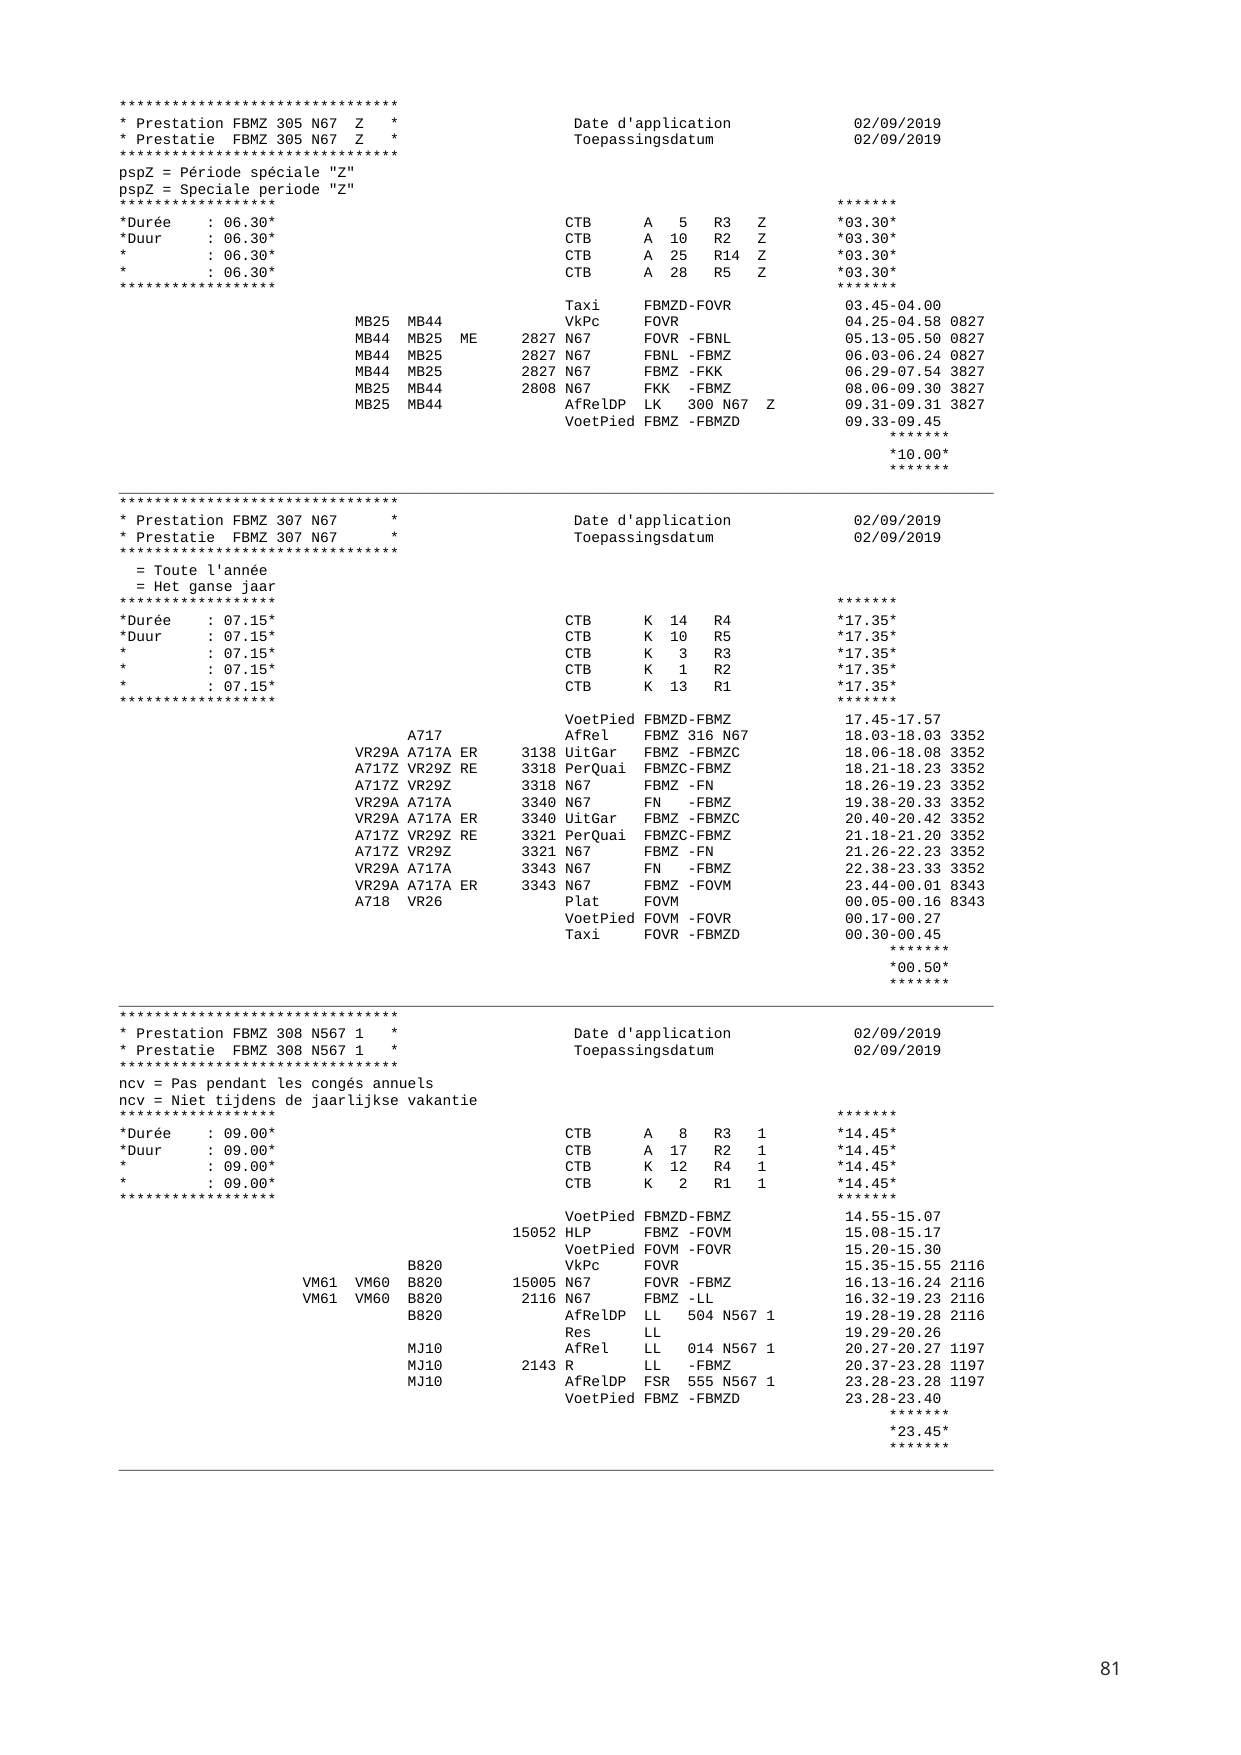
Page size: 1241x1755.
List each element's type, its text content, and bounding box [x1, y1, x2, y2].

text ******************************** * Prestation FBMZ 307 N67 * Date d'application 02/09/2019 * Prestatie FBMZ 307 N67 * Toepassingsdatum 02/09/2019 ******************************** = Toute l'année = Het ganse jaar ****************** ******* *Durée : 07.15* CTB K 14 R4 *17.35* *Duur : 07.15* CTB K 10 R5 *17.35* * : 07.15* CTB K 3 R3 *17.35* * : 07.15* CTB K 1 R2 *17.35* * : 07.15* CTB K 13 R1 *17.35* ****************** ******* VoetPied FBMZD-FBMZ 17.45-17.57 A717 AfRel FBMZ 316 N67 18.03-18.03 3352 VR29A A717A ER 3138 UitGar FBMZ -FBMZC 18.06-18.08 3352 A717Z VR29Z RE 3318 PerQuai FBMZC-FBMZ 18.21-18.23 3352 A717Z VR29Z 3318 N67 FBMZ -FN 18.26-19.23 3352 VR29A A717A 3340 N67 FN -FBMZ 19.38-20.33 3352 VR29A A717A ER 3340 UitGar FBMZ -FBMZC 20.40-20.42 3352 A717Z VR29Z RE 3321 PerQuai FBMZC-FBMZ 21.18-21.20 3352 A717Z VR29Z 3321 N67 FBMZ -FN 21.26-22.23 3352 VR29A A717A 3343 N67 FN -FBMZ 22.38-23.33 3352 VR29A A717A ER 3343 N67 FBMZ -FOVM 23.44-00.01 8343 A718 VR26 Plat FOVM 00.05-00.16 8343 VoetPied FOVM -FOVR 00.17-00.27 Taxi FOVR -FBMZD 00.30-00.45 ******* *00.50* ******* ____________________________________________________________________________________________________ [119, 497, 1122, 1010]
text ******************************** * Prestation FBMZ 305 N67 Z * Date d'application 02/09/2019 * Prestatie FBMZ 305 N67 Z * Toepassingsdatum 02/09/2019 ******************************** pspZ = Période spéciale "Z" pspZ = Speciale periode "Z" ****************** ******* *Durée : 06.30* CTB A 5 R3 Z *03.30* *Duur : 06.30* CTB A 10 R2 Z *03.30* * : 06.30* CTB A 25 R14 Z *03.30* * : 06.30* CTB A 28 R5 Z *03.30* ****************** ******* Taxi FBMZD-FOVR 03.45-04.00 MB25 MB44 VkPc FOVR 04.25-04.58 0827 MB44 MB25 ME 2827 N67 FOVR -FBNL 05.13-05.50 0827 MB44 MB25 2827 N67 FBNL -FBMZ 06.03-06.24 0827 MB44 MB25 2827 N67 FBMZ -FKK 06.29-07.54 3827 MB25 MB44 2808 N67 FKK -FBMZ 08.06-09.30 3827 MB25 MB44 AfRelDP LK 300 N67 Z 09.31-09.31 3827 VoetPied FBMZ -FBMZD 09.33-09.45 ******* *10.00* ******* ____________________________________________________________________________________________________ [119, 99, 1122, 497]
text ******************************** * Prestation FBMZ 308 N567 1 * Date d'application 02/09/2019 * Prestatie FBMZ 308 N567 1 * Toepassingsdatum 02/09/2019 ******************************** ncv = Pas pendant les congés annuels ncv = Niet tijdens de jaarlijkse vakantie ****************** ******* *Durée : 09.00* CTB A 8 R3 1 *14.45* *Duur : 09.00* CTB A 17 R2 1 *14.45* * : 09.00* CTB K 12 R4 1 *14.45* * : 09.00* CTB K 2 R1 1 *14.45* ****************** ******* VoetPied FBMZD-FBMZ 14.55-15.07 15052 HLP FBMZ -FOVM 15.08-15.17 VoetPied FOVM -FOVR 15.20-15.30 B820 VkPc FOVR 15.35-15.55 2116 VM61 VM60 B820 15005 N67 FOVR -FBMZ 16.13-16.24 2116 VM61 VM60 B820 2116 N67 FBMZ -LL 16.32-19.23 2116 B820 AfRelDP LL 504 N567 1 19.28-19.28 2116 Res LL 19.29-20.26 MJ10 AfRel LL 014 N567 1 20.27-20.27 1197 MJ10 2143 R LL -FBMZ 20.37-23.28 1197 MJ10 AfRelDP FSR 555 N567 1 23.28-23.28 1197 VoetPied FBMZ -FBMZD 23.28-23.40 ******* *23.45* ******* ____________________________________________________________________________________________________ [119, 1010, 1122, 1474]
